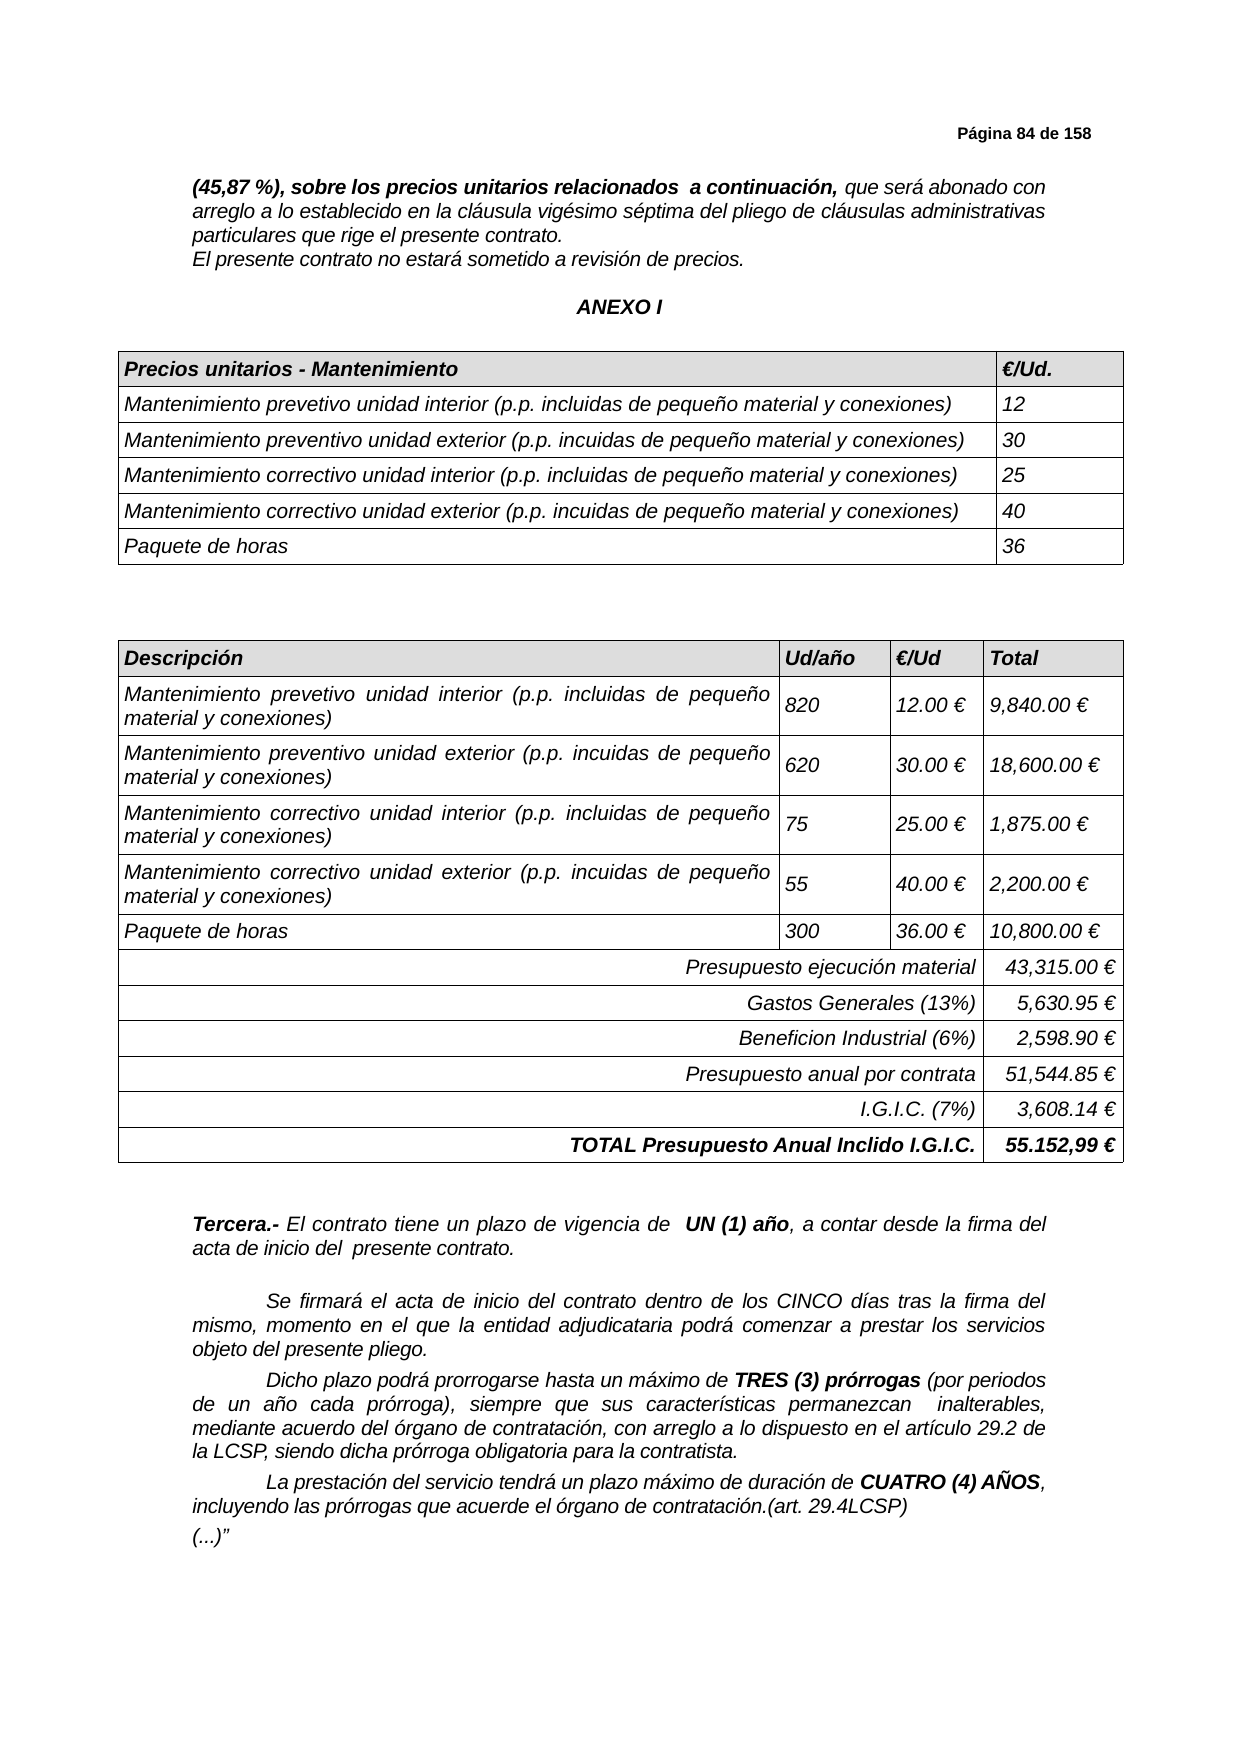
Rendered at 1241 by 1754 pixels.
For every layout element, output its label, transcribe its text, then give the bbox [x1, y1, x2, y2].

table_header €/Ud. [997, 352, 1123, 386]
table_cell 12 [997, 387, 1123, 422]
table_cell 55.152,99 € [984, 1128, 1123, 1162]
table_cell 12,00 € [891, 677, 983, 735]
table_cell Presupuesto anual por contrata [119, 1057, 983, 1091]
text Se firmará el acta de inicio del contrato dentro de los CINCO días tras la firma del mismo, momento en el que la entidad adjudicataria podrá comenzar a prestar los servicios objeto del presente pliego. [192, 1289, 1048, 1361]
table_cell Paquete de horas [119, 915, 779, 949]
table_cell Presupuesto ejecución material [119, 950, 983, 984]
table_header Descripción [119, 641, 779, 676]
table_cell Mantenimiento prevetivo unidad interior (p.p. incluidas de pequeño material y conexiones) [119, 387, 996, 422]
text Dicho plazo podrá prorrogarse hasta un máximo de TRES (3) prórrogas (por periodos de un año cada prórroga), siempre que sus características permanezcan inalterables, mediante acuerdo del órgano de contratación, con arreglo a lo dispuesto en el artículo 29.2 de la LCSP, siendo dicha prórroga obligatoria para la contratista. [192, 1367, 1048, 1463]
table_cell 25,00 € [891, 796, 983, 854]
table_cell 30,00 € [891, 736, 983, 794]
table_cell 75 [780, 796, 890, 854]
table_cell 620 [780, 736, 890, 794]
table_cell 55 [780, 855, 890, 913]
text Tercera.- El contrato tiene un plazo de vigencia de UN (1) año, a contar desde la firma del acta de inicio del presente contrato. [192, 1212, 1048, 1259]
table_cell Mantenimiento correctivo unidad exterior (p.p. incuidas de pequeño material y conexiones) [119, 494, 996, 528]
table_cell 36,00 € [891, 915, 983, 949]
table_cell 36 [997, 529, 1123, 564]
table_header €/Ud [891, 641, 983, 676]
table_cell 3.608,14 € [984, 1092, 1123, 1127]
table_header Total [984, 641, 1123, 676]
table_cell 40 [997, 494, 1123, 528]
table_cell 10.800,00 € [984, 915, 1123, 949]
table_cell 5.630,95 € [984, 986, 1123, 1020]
table_cell I.G.I.C. (7%) [119, 1092, 983, 1127]
table_cell Mantenimiento prevetivo unidad interior (p.p. incluidas de pequeño material y conexiones) [119, 677, 779, 735]
table_cell 9.840,00 € [984, 677, 1123, 735]
table_header Precios unitarios - Mantenimiento [119, 352, 996, 386]
table_cell 2.598,90 € [984, 1021, 1123, 1056]
table_cell 2.200,00 € [984, 855, 1123, 913]
table_cell Mantenimiento correctivo unidad interior (p.p. incluidas de pequeño material y conexiones) [119, 458, 996, 493]
table_cell 40,00 € [891, 855, 983, 913]
table_cell Beneficion Industrial (6%) [119, 1021, 983, 1056]
table_cell 30 [997, 423, 1123, 457]
table_cell Gastos Generales (13%) [119, 986, 983, 1020]
text El presente contrato no estará sometido a revisión de precios. [192, 247, 1048, 271]
table_cell Mantenimiento correctivo unidad interior (p.p. incluidas de pequeño material y conexiones) [119, 796, 779, 854]
text ANEXO I [118, 295, 1122, 319]
table_cell Mantenimiento correctivo unidad exterior (p.p. incuidas de pequeño material y conexiones) [119, 855, 779, 913]
table_cell TOTAL Presupuesto Anual Inclido I.G.I.C. [119, 1128, 983, 1162]
text La prestación del servicio tendrá un plazo máximo de duración de CUATRO (4) AÑOS, incluyendo las prórrogas que acuerde el órgano de contratación.(art. 29.4LCSP) [192, 1469, 1048, 1517]
table_cell 300 [780, 915, 890, 949]
table_cell Paquete de horas [119, 529, 996, 564]
table_cell 1.875,00 € [984, 796, 1123, 854]
table_cell 43.315,00 € [984, 950, 1123, 984]
table_cell Mantenimiento preventivo unidad exterior (p.p. incuidas de pequeño material y conexiones) [119, 423, 996, 457]
table_cell 820 [780, 677, 890, 735]
text (...)” [118, 1524, 1122, 1548]
table_cell 25 [997, 458, 1123, 493]
table_cell 18.600,00 € [984, 736, 1123, 794]
text (45,87 %), sobre los precios unitarios relacionados a continuación, que será abonado con arreglo a lo establecido en la cláusula vigésimo séptima del pliego de cláusulas administrativas particulares que rige el presente contrato. [192, 175, 1048, 247]
table_cell 51.544,85 € [984, 1057, 1123, 1091]
table_cell Mantenimiento preventivo unidad exterior (p.p. incuidas de pequeño material y conexiones) [119, 736, 779, 794]
table_header Ud/año [780, 641, 890, 676]
